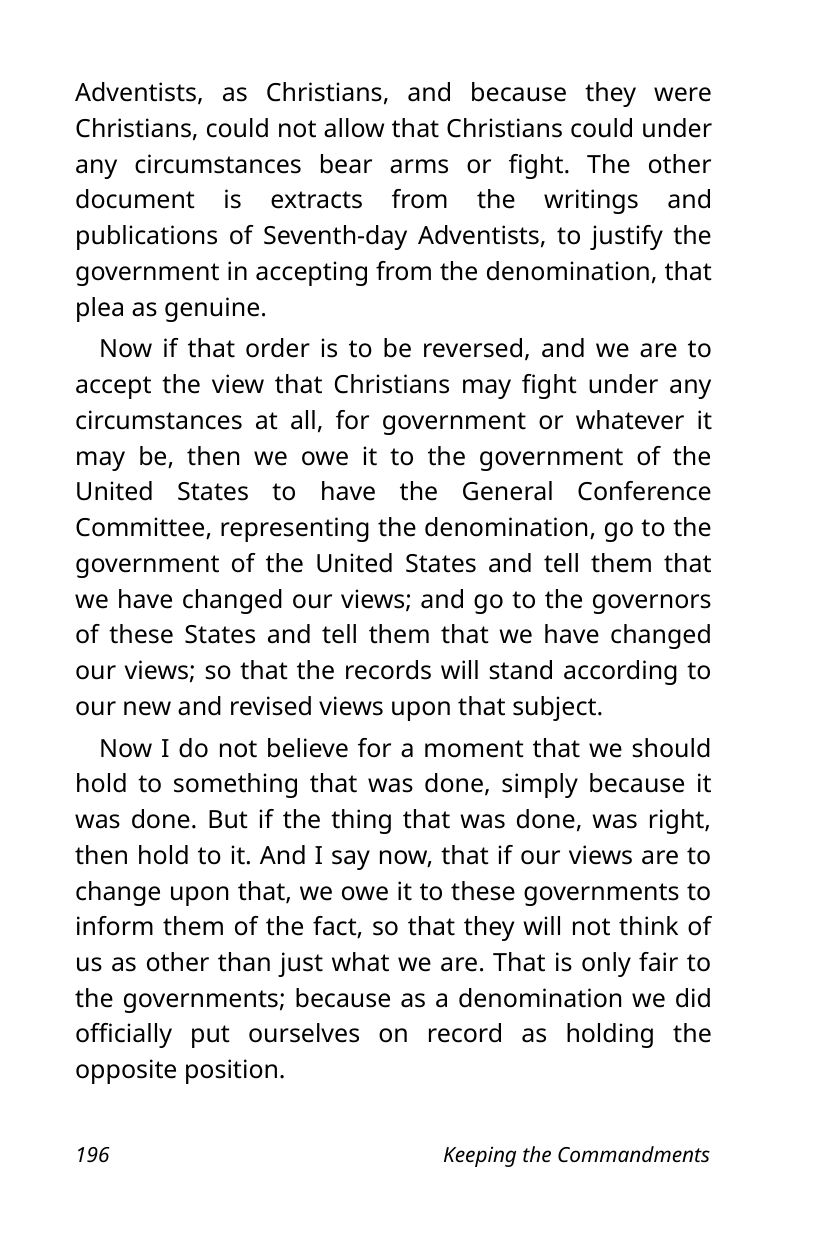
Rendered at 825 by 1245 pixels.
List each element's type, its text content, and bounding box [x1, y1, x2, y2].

text Now if that order is to be reversed, and we are to accept the view that Christians may fight under any circumstances at all, for government or whatever it may be, then we owe it to the government of the United States to have the General Conference Committee, representing the denomination, go to the government of the United States and tell them that we have changed our views; and go to the governors of these States and tell them that we have changed our views; so that the records will stand according to our new and revised views upon that subject. [75, 331, 712, 722]
text Now I do not believe for a moment that we should hold to something that was done, simply because it was done. But if the thing that was done, was right, then hold to it. And I say now, that if our views are to change upon that, we owe it to these governments to inform them of the fact, so that they will not think of us as other than just what we are. That is only fair to the governments; because as a denomination we did officially put ourselves on record as holding the opposite position. [75, 730, 712, 1086]
text Adventists, as Christians, and because they were Christians, could not allow that Christians could under any circumstances bear arms or fight. The other document is extracts from the writings and publications of Seventh-day Adventists, to justify the government in accepting from the denomination, that plea as genuine. [75, 75, 712, 323]
